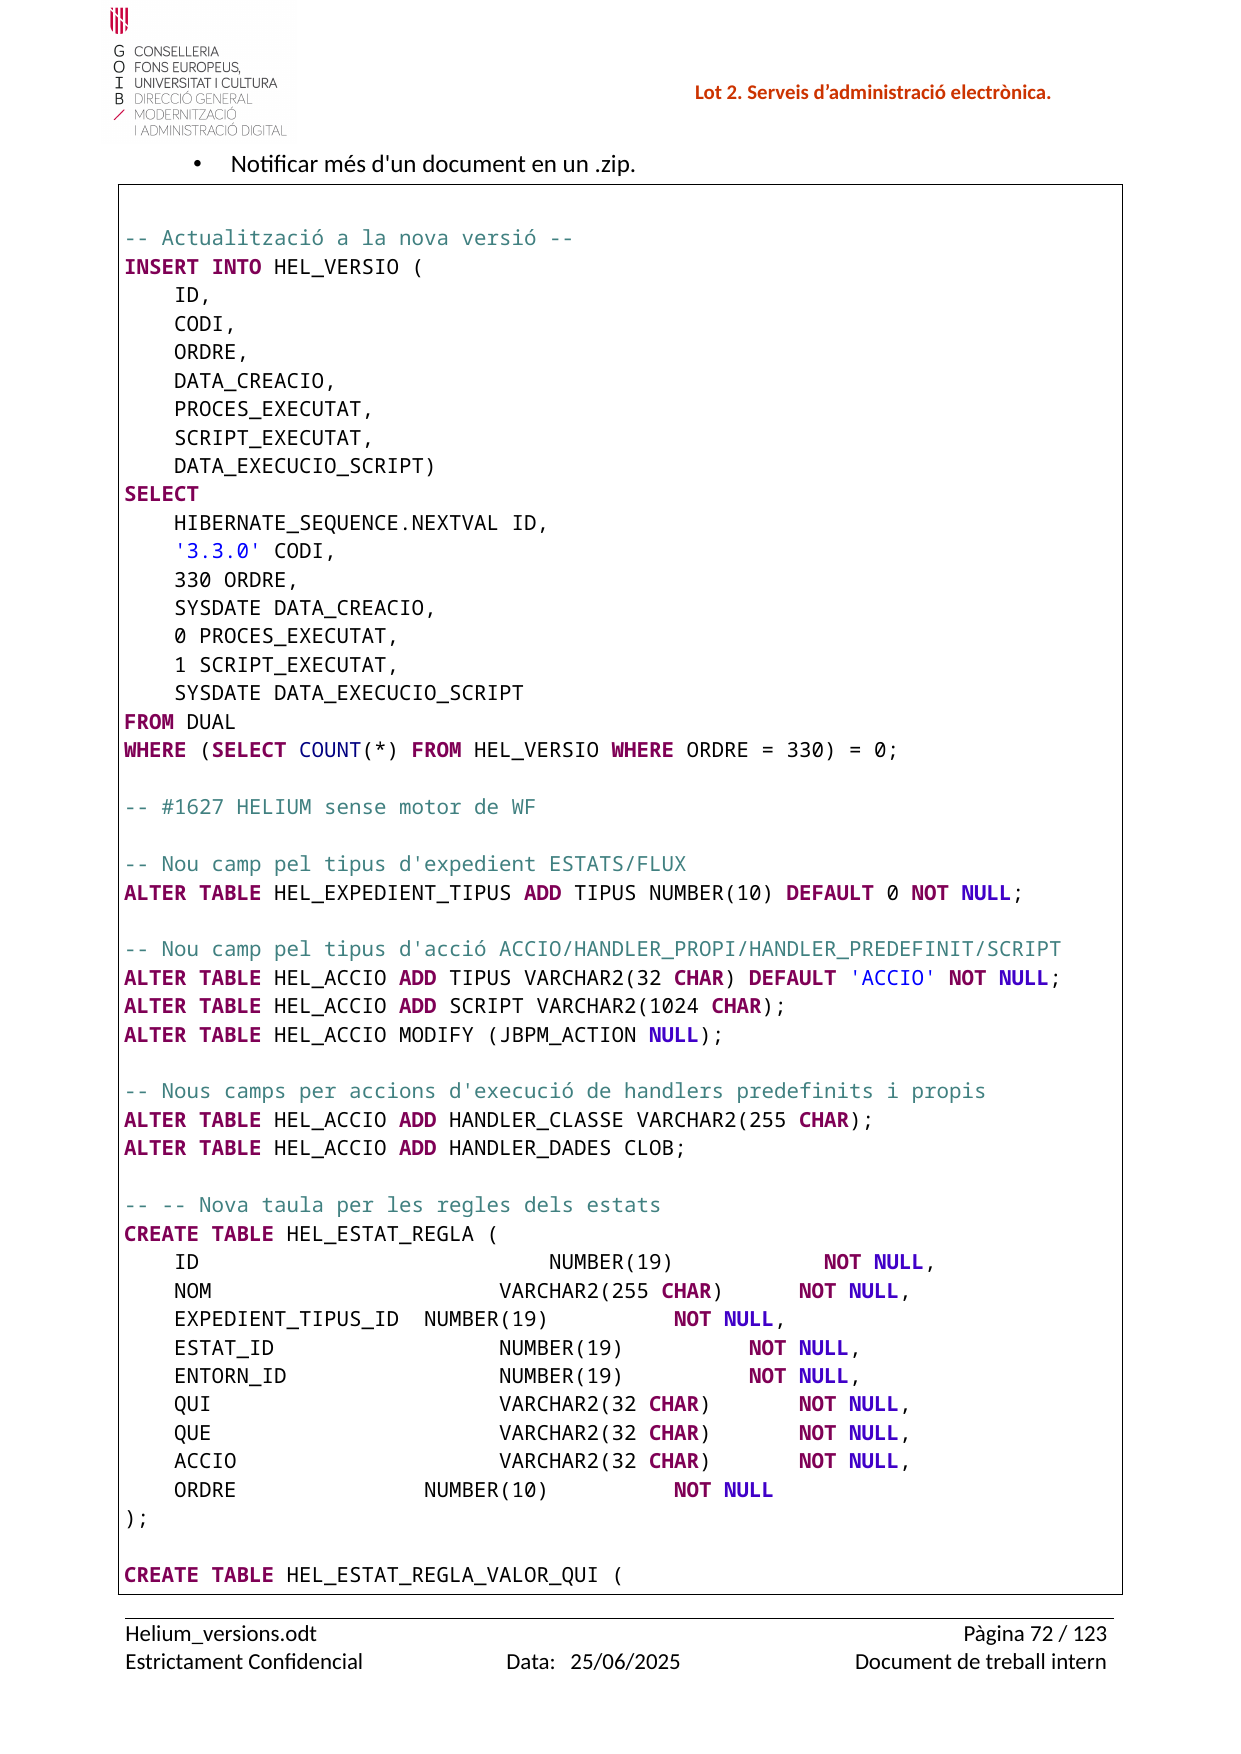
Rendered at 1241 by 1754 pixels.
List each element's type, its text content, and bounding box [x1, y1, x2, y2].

table_header ﻿ -- Actualització a la nova versió -- INSERT INTO HEL_VERSIO ( ID, CODI, ORDRE, DATA_CREACIO, PROCES_EXECUTAT, SCRIPT_EXECUTAT, DATA_EXECUCIO_SCRIPT) SELECT HIBERNATE_SEQUENCE.NEXTVAL ID, '3.3.0' CODI, 330 ORDRE, SYSDATE DATA_CREACIO, 0 PROCES_EXECUTAT, 1 SCRIPT_EXECUTAT, SYSDATE DATA_EXECUCIO_SCRIPT FROM DUAL WHERE (SELECT COUNT(*) FROM HEL_VERSIO WHERE ORDRE = 330) = 0; -- #1627 HELIUM sense motor de WF -- Nou camp pel tipus d'expedient ESTATS/FLUX ALTER TABLE HEL_EXPEDIENT_TIPUS ADD TIPUS NUMBER(10) DEFAULT 0 NOT NULL; -- Nou camp pel tipus d'acció ACCIO/HANDLER_PROPI/HANDLER_PREDEFINIT/SCRIPT ALTER TABLE HEL_ACCIO ADD TIPUS VARCHAR2(32 CHAR) DEFAULT 'ACCIO' NOT NULL; ALTER TABLE HEL_ACCIO ADD SCRIPT VARCHAR2(1024 CHAR); ALTER TABLE HEL_ACCIO MODIFY (JBPM_ACTION NULL); -- Nous camps per accions d'execució de handlers predefinits i propis ALTER TABLE HEL_ACCIO ADD HANDLER_CLASSE VARCHAR2(255 CHAR); ALTER TABLE HEL_ACCIO ADD HANDLER_DADES CLOB; -- -- Nova taula per les regles dels estats CREATE TABLE HEL_ESTAT_REGLA ( ID NUMBER(19) NOT NULL, NOM VARCHAR2(255 CHAR) NOT NULL, EXPEDIENT_TIPUS_ID NUMBER(19) NOT NULL, ESTAT_ID NUMBER(19) NOT NULL, ENTORN_ID NUMBER(19) NOT NULL, QUI VARCHAR2(32 CHAR) NOT NULL, QUE VARCHAR2(32 CHAR) NOT NULL, ACCIO VARCHAR2(32 CHAR) NOT NULL, ORDRE NUMBER(10) NOT NULL ); CREATE TABLE HEL_ESTAT_REGLA_VALOR_QUI ( [119, 185, 1122, 1594]
picture [100, 0, 297, 144]
list Notificar més d'un document en un .zip. [193, 148, 1122, 178]
